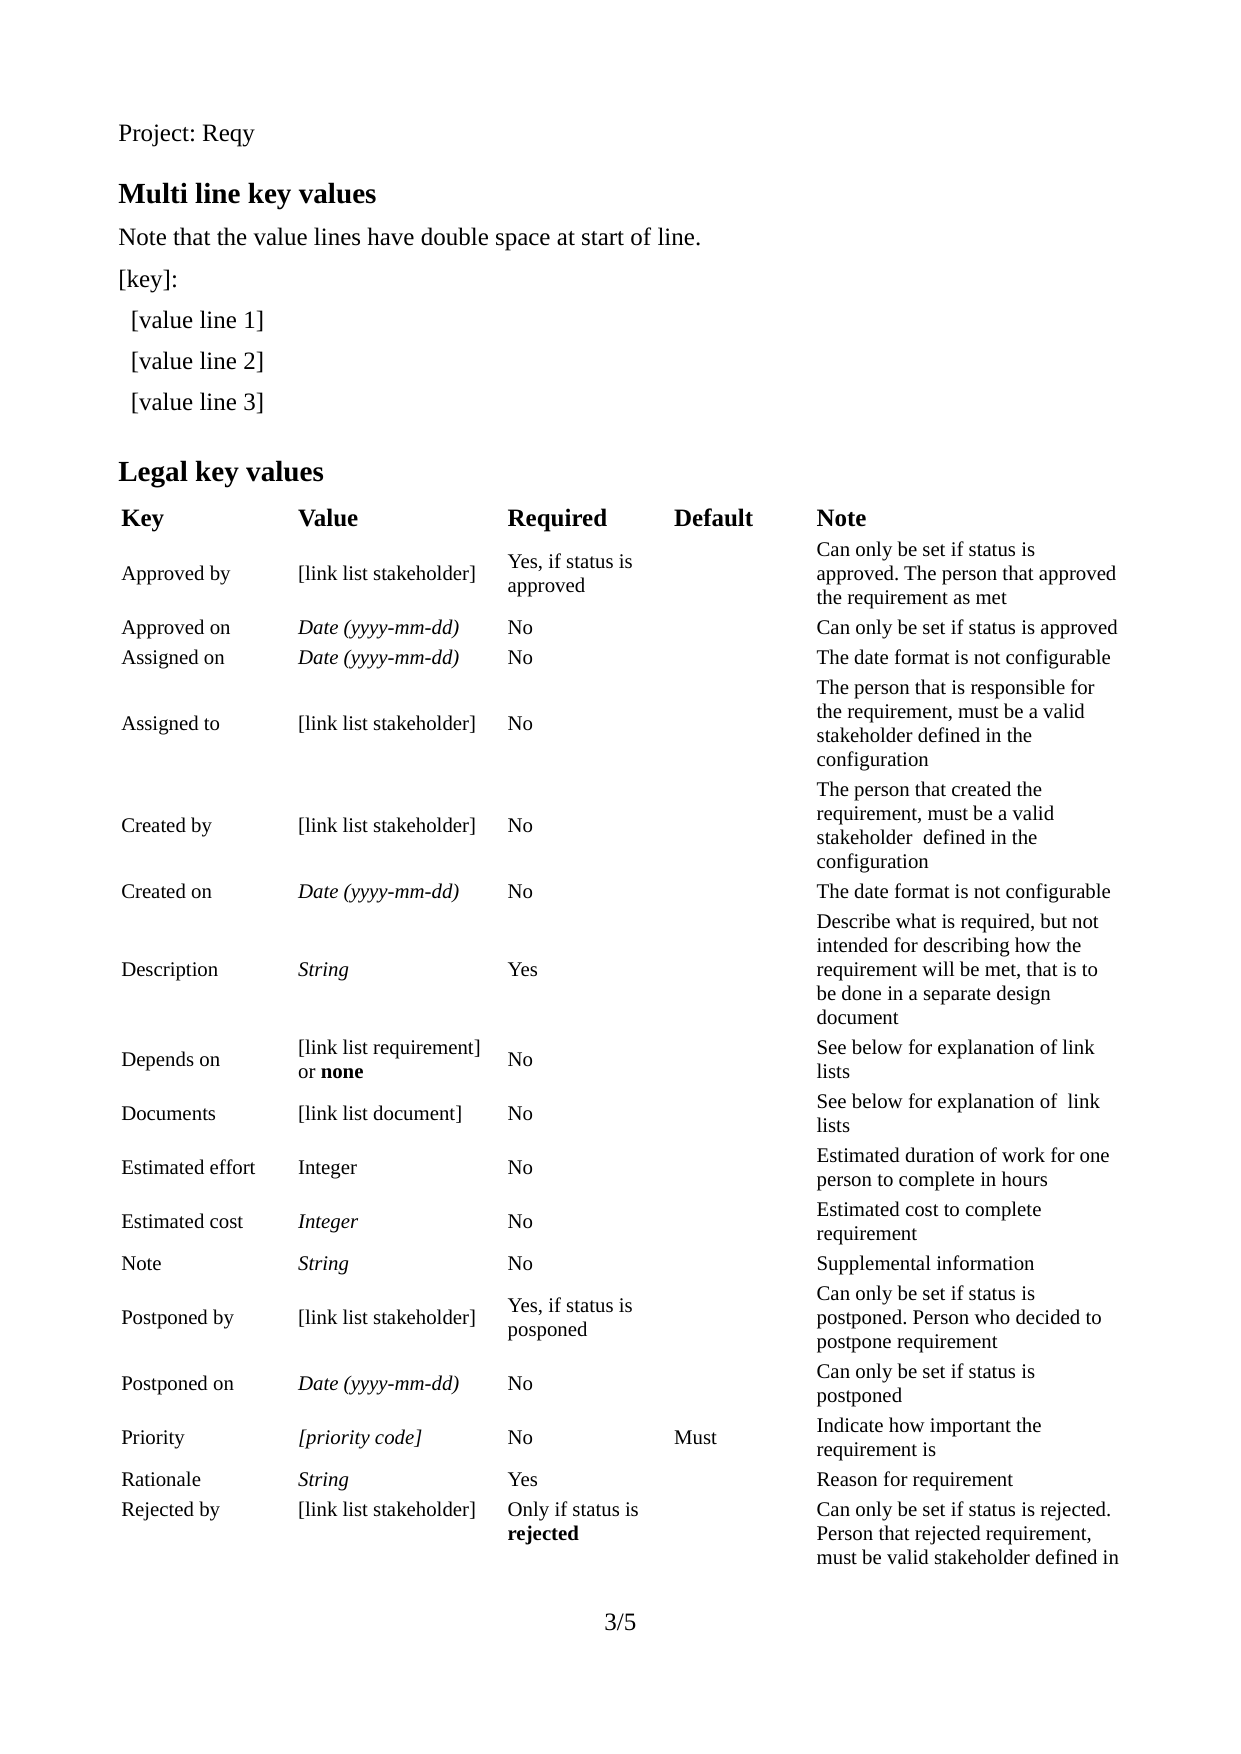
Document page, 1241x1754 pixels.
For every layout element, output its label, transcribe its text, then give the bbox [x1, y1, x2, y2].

table_cell [671, 774, 813, 876]
table_cell [link list stakeholder] [295, 1278, 504, 1356]
table_cell [671, 1356, 813, 1410]
text [value line 2] [118, 346, 1122, 375]
subtitle Multi line key values [118, 176, 1122, 210]
table_cell [671, 1278, 813, 1356]
table_cell Created by [118, 774, 295, 876]
table_cell [link list stakeholder] [295, 774, 504, 876]
table_cell Can only be set if status is approved [814, 612, 1123, 642]
table_cell No [505, 1356, 671, 1410]
table_header Note [814, 500, 1123, 534]
table_cell [671, 1194, 813, 1248]
table_cell No [505, 1194, 671, 1248]
subtitle Legal key values [118, 454, 1122, 487]
table_cell [priority code] [295, 1410, 504, 1464]
table_cell Postponed by [118, 1278, 295, 1356]
table_cell Can only be set if status is postponed. Person who decided to postpone requirement [814, 1278, 1123, 1356]
table_cell Description [118, 906, 295, 1032]
table_cell Describe what is required, but not intended for describing how the requirement will be met, that is to be done in a separate design document [814, 906, 1123, 1032]
table_cell Can only be set if status is approved. The person that approved the requirement as met [814, 534, 1123, 612]
table_cell Only if status is rejected [505, 1494, 671, 1572]
text Note that the value lines have double space at start of line. [118, 222, 1122, 251]
table_cell [671, 642, 813, 672]
table_cell String [295, 906, 504, 1032]
table_cell No [505, 1032, 671, 1086]
table_cell [link list stakeholder] [295, 672, 504, 774]
table_cell [link list document] [295, 1086, 504, 1140]
table_cell [671, 1086, 813, 1140]
table_cell Rejected by [118, 1494, 295, 1572]
table_cell No [505, 612, 671, 642]
text [value line 3] [118, 387, 1122, 416]
table_cell Can only be set if status is rejected. Person that rejected requirement, must be valid stakeholder defined in [814, 1494, 1123, 1572]
table_cell Date (yyyy-mm-dd) [295, 876, 504, 906]
table_cell Yes, if status is posponed [505, 1278, 671, 1356]
table_cell Yes [505, 906, 671, 1032]
table_cell String [295, 1248, 504, 1278]
table_cell Assigned to [118, 672, 295, 774]
table_cell Must [671, 1410, 813, 1464]
table_cell Supplemental information [814, 1248, 1123, 1278]
table_cell No [505, 1248, 671, 1278]
table_cell [671, 534, 813, 612]
table_cell Reason for requirement [814, 1464, 1123, 1494]
table_header Key [118, 500, 295, 534]
table_cell Documents [118, 1086, 295, 1140]
table_cell The date format is not configurable [814, 642, 1123, 672]
table_header Required [505, 500, 671, 534]
table_cell Rationale [118, 1464, 295, 1494]
table_cell Indicate how important the requirement is [814, 1410, 1123, 1464]
table_cell Priority [118, 1410, 295, 1464]
table_cell [671, 672, 813, 774]
table_cell Date (yyyy-mm-dd) [295, 612, 504, 642]
table_cell No [505, 1086, 671, 1140]
table_cell Approved on [118, 612, 295, 642]
table_cell [671, 1494, 813, 1572]
table_cell No [505, 1140, 671, 1194]
table_cell [671, 1032, 813, 1086]
table_cell See below for explanation of link lists [814, 1086, 1123, 1140]
table_cell No [505, 876, 671, 906]
table_cell No [505, 642, 671, 672]
table_cell Created on [118, 876, 295, 906]
table_header Default [671, 500, 813, 534]
table_cell Approved by [118, 534, 295, 612]
table_cell [link list stakeholder] [295, 1494, 504, 1572]
table_cell No [505, 1410, 671, 1464]
table_cell Estimated cost [118, 1194, 295, 1248]
table_cell [671, 906, 813, 1032]
table_cell Integer [295, 1194, 504, 1248]
table_cell [671, 876, 813, 906]
table_cell Yes [505, 1464, 671, 1494]
table_cell [671, 612, 813, 642]
table_cell No [505, 774, 671, 876]
table_cell The person that is responsible for the requirement, must be a valid stakeholder defined in the configuration [814, 672, 1123, 774]
table_cell Estimated cost to complete requirement [814, 1194, 1123, 1248]
table_cell String [295, 1464, 504, 1494]
table_cell Integer [295, 1140, 504, 1194]
table_cell [671, 1248, 813, 1278]
table_cell Note [118, 1248, 295, 1278]
table_cell [link list requirement] or none [295, 1032, 504, 1086]
table_cell See below for explanation of link lists [814, 1032, 1123, 1086]
table_header Value [295, 500, 504, 534]
table_cell Yes, if status is approved [505, 534, 671, 612]
table_cell Date (yyyy-mm-dd) [295, 642, 504, 672]
text [value line 1] [118, 305, 1122, 334]
table_cell The date format is not configurable [814, 876, 1123, 906]
table_cell Date (yyyy-mm-dd) [295, 1356, 504, 1410]
table_cell Can only be set if status is postponed [814, 1356, 1123, 1410]
table_cell The person that created the requirement, must be a valid stakeholder defined in the configuration [814, 774, 1123, 876]
table_cell No [505, 672, 671, 774]
table_cell [671, 1464, 813, 1494]
table_cell [671, 1140, 813, 1194]
table_cell Assigned on [118, 642, 295, 672]
text [key]: [118, 264, 1122, 292]
table_cell Estimated effort [118, 1140, 295, 1194]
table_cell Estimated duration of work for one person to complete in hours [814, 1140, 1123, 1194]
table_cell Postponed on [118, 1356, 295, 1410]
table_cell Depends on [118, 1032, 295, 1086]
table_cell [link list stakeholder] [295, 534, 504, 612]
